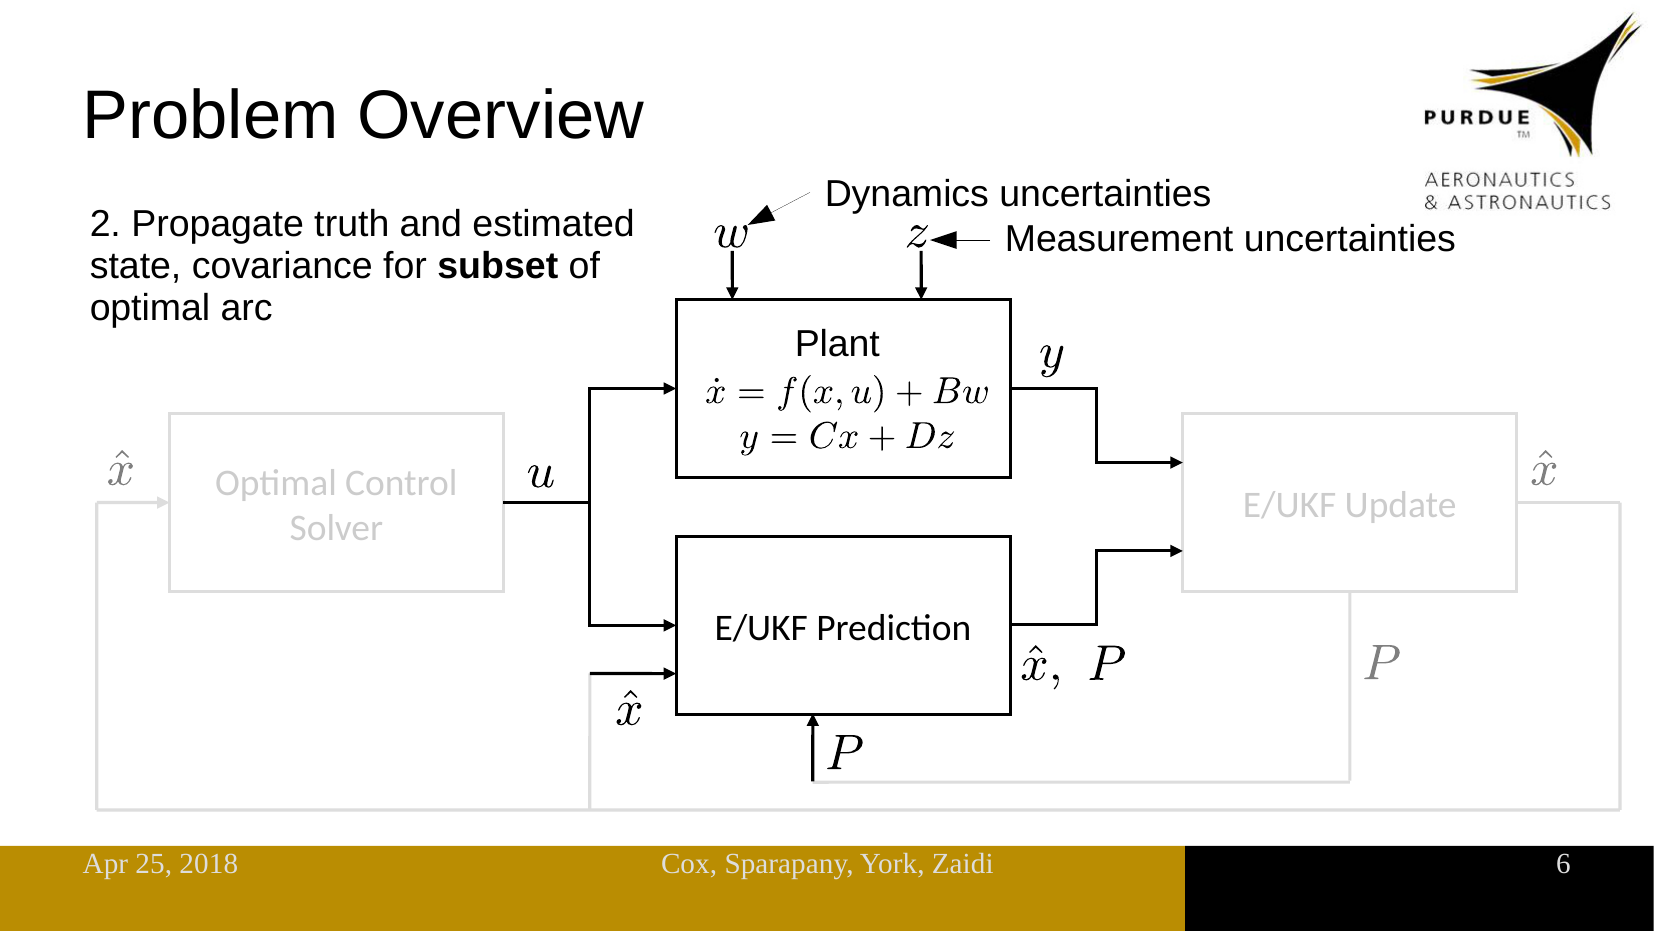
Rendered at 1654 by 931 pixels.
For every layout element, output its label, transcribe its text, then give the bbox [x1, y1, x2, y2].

title Problem Overview [82, 37, 1571, 193]
text_box 2. Propagate truth and estimated state, covariance for subset of optimal arc [75, 195, 691, 336]
text_box [615, 690, 644, 726]
text_box [705, 375, 990, 456]
text_box [1038, 345, 1066, 378]
text_box E/UKF Update [1182, 413, 1517, 592]
text_box Measurement uncertainties [990, 210, 1501, 309]
text_box [825, 735, 864, 770]
text_box Plant [780, 315, 901, 372]
text_box E/UKF Prediction [676, 536, 1011, 715]
text_box [1530, 450, 1559, 486]
text_box [106, 450, 136, 486]
text_box [1362, 645, 1401, 680]
picture [1415, 0, 1654, 218]
text_box [526, 465, 556, 488]
text_box Optimal Control Solver [169, 413, 504, 592]
text_box [713, 225, 751, 248]
text_box Dynamics uncertainties [810, 165, 1261, 264]
text_box [1020, 645, 1127, 690]
